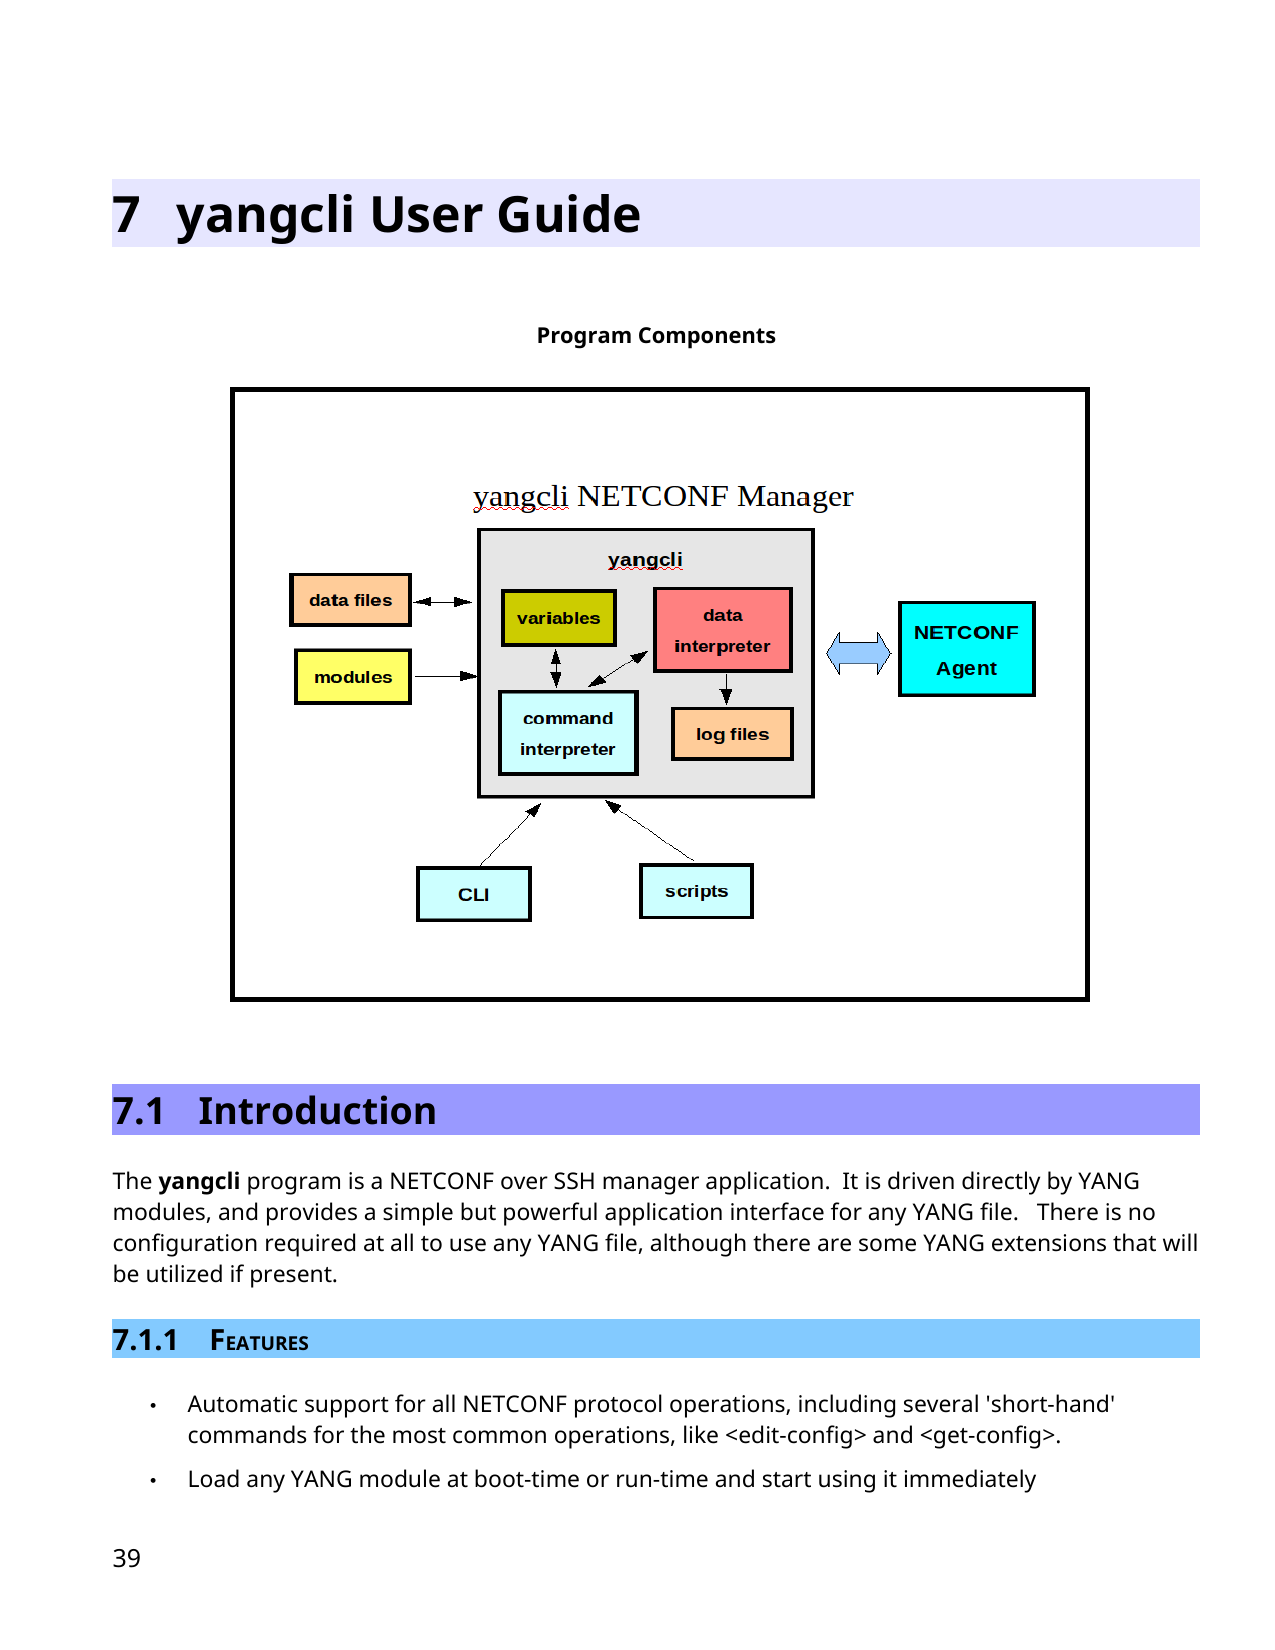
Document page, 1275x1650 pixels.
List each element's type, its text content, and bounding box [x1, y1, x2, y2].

subtitle Introduction [112, 1084, 1200, 1135]
subtitle Features [112, 1319, 1200, 1358]
list Load any YANG module at boot-time or run-time and start using it immediately [150, 1463, 1200, 1494]
subtitle yangcli User Guide [112, 179, 1200, 247]
picture [165, 350, 1148, 1024]
text The yangcli program is a NETCONF over SSH manager application. It is driven directly by YANG modules, and provides a simple but powerful application interface for any YANG file. There is no configuration required at all to use any YANG file, although there are some YANG extensions that will be utilized if present. [112, 1164, 1200, 1289]
list Automatic support for all NETCONF protocol operations, including several 'short-hand' commands for the most common operations, like <edit-config> and <get-config>. [150, 1388, 1200, 1450]
subtitle Program Components [127, 320, 1185, 350]
